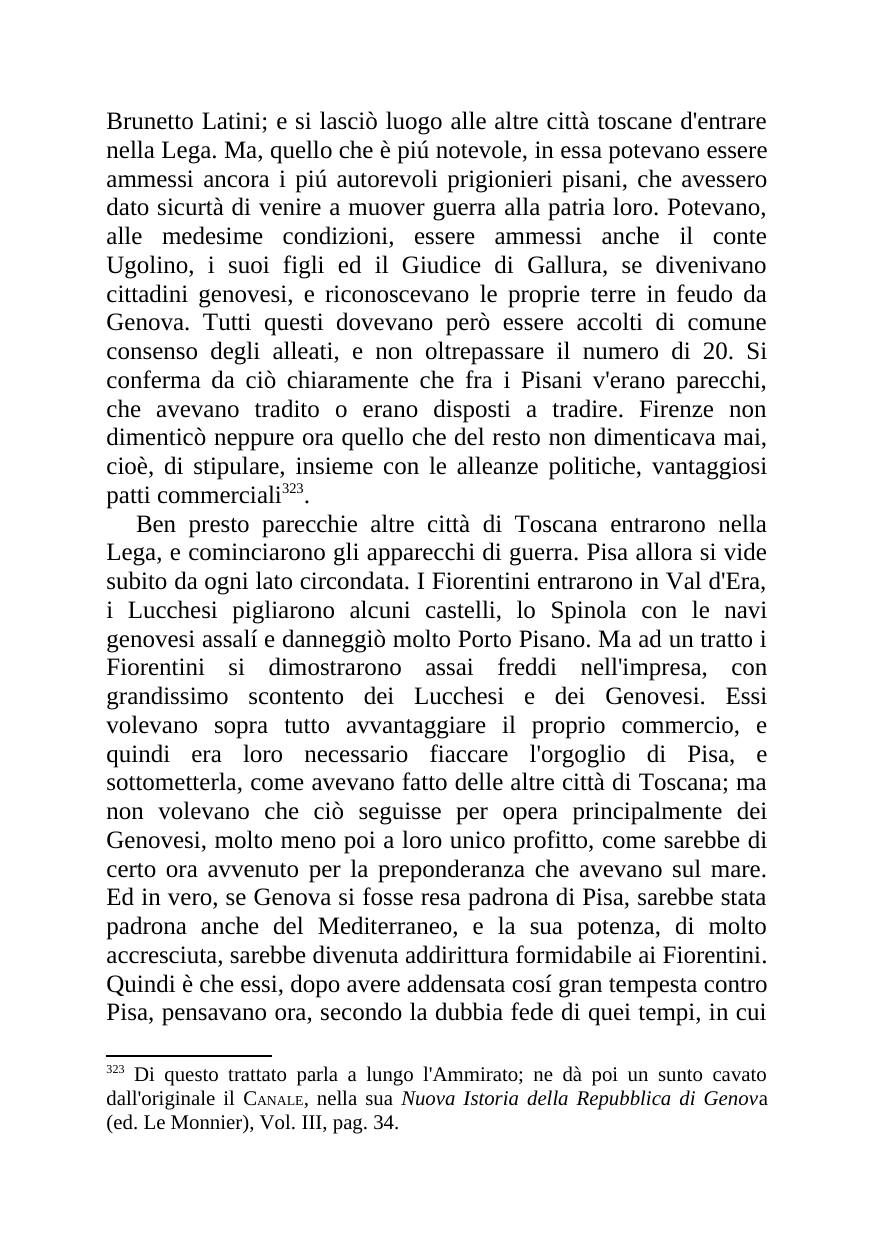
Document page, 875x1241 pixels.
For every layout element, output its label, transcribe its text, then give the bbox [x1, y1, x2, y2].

text Brunetto Latini; e si lasciò luogo alle altre città toscane d'entrare nella Lega. Ma, quello che è piú notevole, in essa potevano essere ammessi ancora i piú autorevoli prigionieri pisani, che avessero dato sicurtà di venire a muover guerra alla patria loro. Potevano, alle medesime condizioni, essere ammessi anche il conte Ugolino, i suoi figli ed il Giudice di Gallura, se divenivano cittadini genovesi, e riconoscevano le proprie terre in feudo da Genova. Tutti questi dovevano però essere accolti di comune consenso degli alleati, e non oltrepassare il numero di 20. Si conferma da ciò chiaramente che fra i Pisani v'erano parecchi, che avevano tradito o erano disposti a tradire. Firenze non dimenticò neppure ora quello che del resto non dimenticava mai, cioè, di stipulare, insieme con le alleanze politiche, vantaggiosi patti commerciali. [106, 106, 768, 509]
text Di questo trattato parla a lungo l'Ammirato; ne dà poi un sunto cavato dall'originale il Canale, nella sua Nuova Istoria della Repubblica di Genova (ed. Le Monnier), Vol. III, pag. 34. [106, 1062, 768, 1134]
text Ben presto parecchie altre città di Toscana entrarono nella Lega, e cominciarono gli apparecchi di guerra. Pisa allora si vide subito da ogni lato circondata. I Fiorentini entrarono in Val d'Era, i Lucchesi pigliarono alcuni castelli, lo Spinola con le navi genovesi assalí e danneggiò molto Porto Pisano. Ma ad un tratto i Fiorentini si dimostrarono assai freddi nell'impresa, con grandissimo scontento dei Lucchesi e dei Genovesi. Essi volevano sopra tutto avvantaggiare il proprio commercio, e quindi era loro necessario fiaccare l'orgoglio di Pisa, e sottometterla, come avevano fatto delle altre città di Toscana; ma non volevano che ciò seguisse per opera principalmente dei Genovesi, molto meno poi a loro unico profitto, come sarebbe di certo ora avvenuto per la preponderanza che avevano sul mare. Ed in vero, se Genova si fosse resa padrona di Pisa, sarebbe stata padrona anche del Mediterraneo, e la sua potenza, di molto accresciuta, sarebbe divenuta addirittura formidabile ai Fiorentini. Quindi è che essi, dopo avere addensata cosí gran tempesta contro Pisa, pensavano ora, secondo la dubbia fede di quei tempi, in cui [106, 509, 768, 1026]
